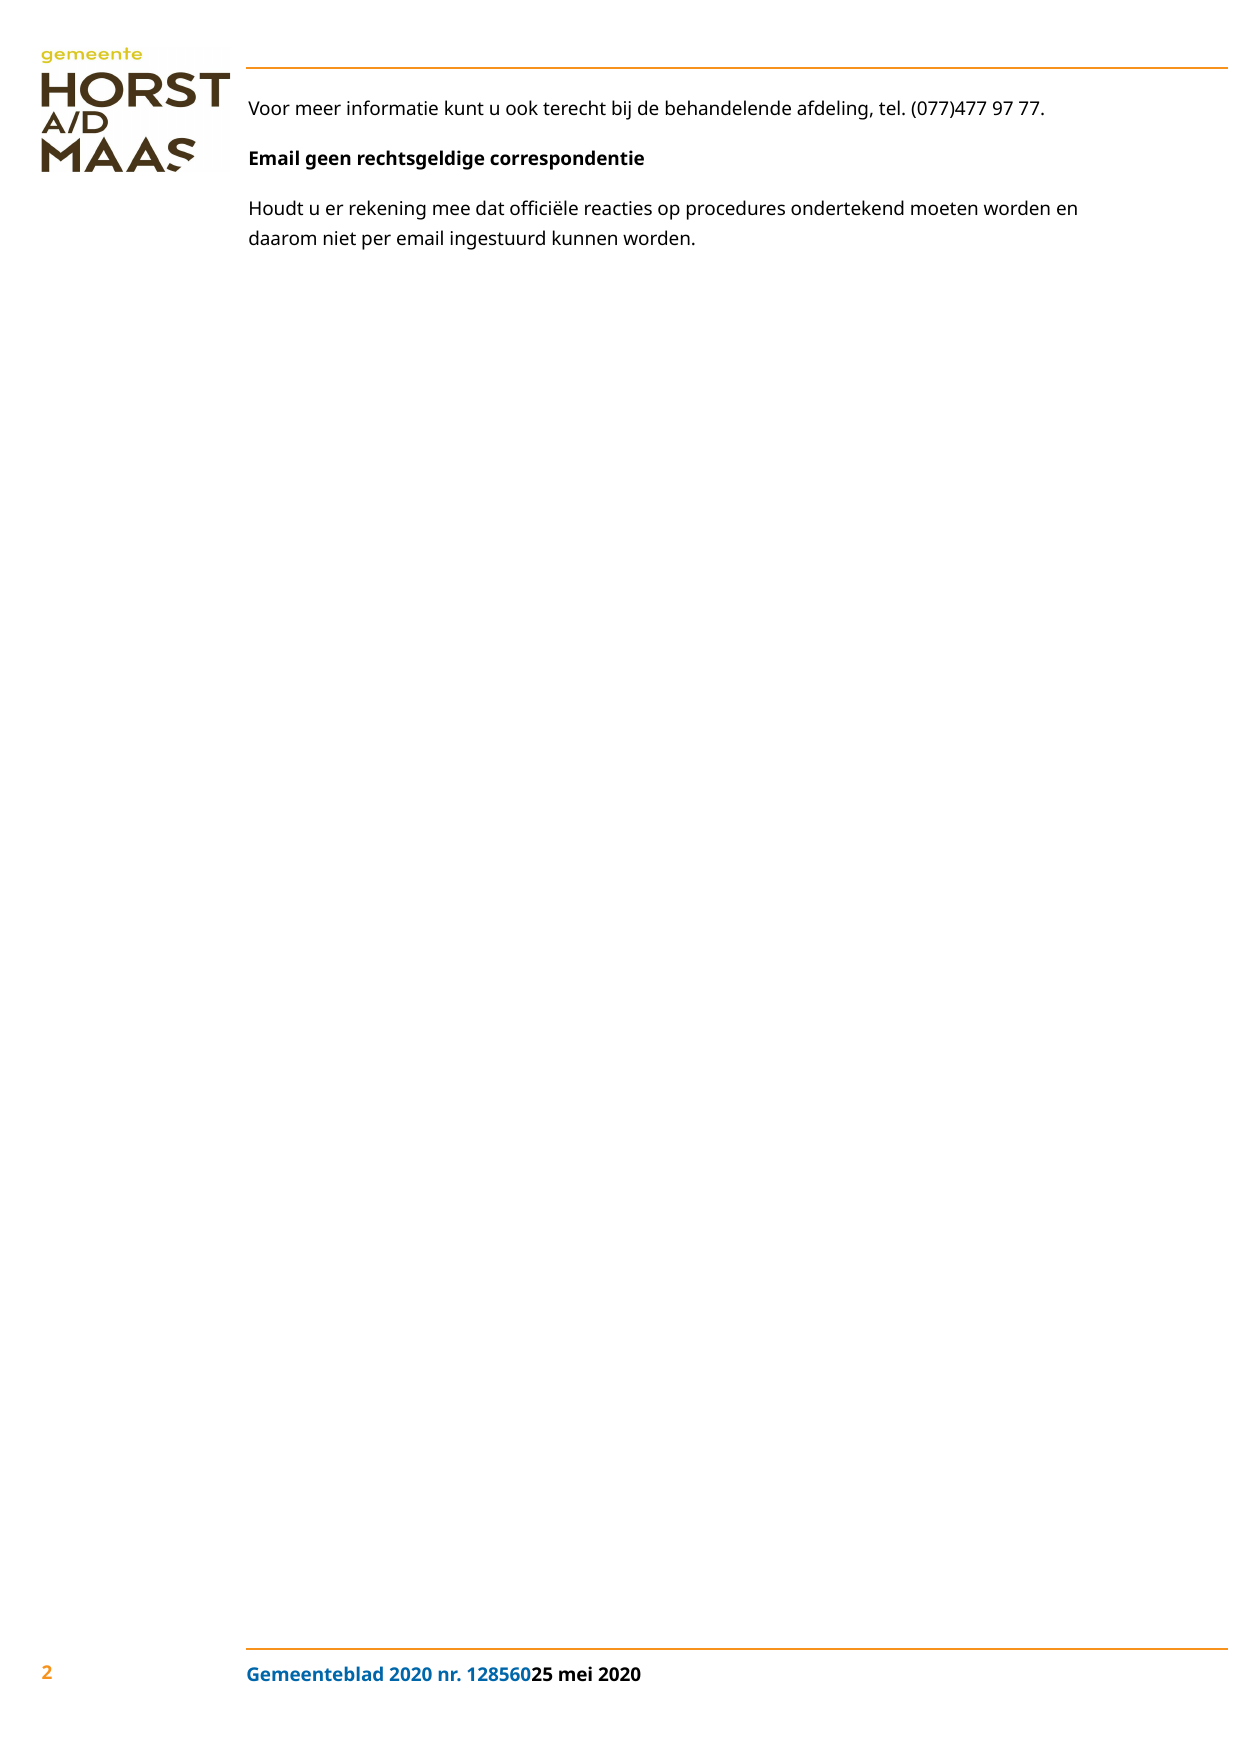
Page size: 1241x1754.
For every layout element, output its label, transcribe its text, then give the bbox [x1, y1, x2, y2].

text Voor meer informatie kunt u ook terecht bij de behandelende afdeling, tel. (077)477 97 77. [248, 95, 1152, 121]
text Email geen rechtsgeldige correspondentie [248, 145, 1152, 171]
text Houdt u er rekening mee dat officiële reacties op procedures ondertekend moeten worden en daarom niet per email ingestuurd kunnen worden. [248, 196, 1152, 251]
picture [41, 47, 231, 172]
